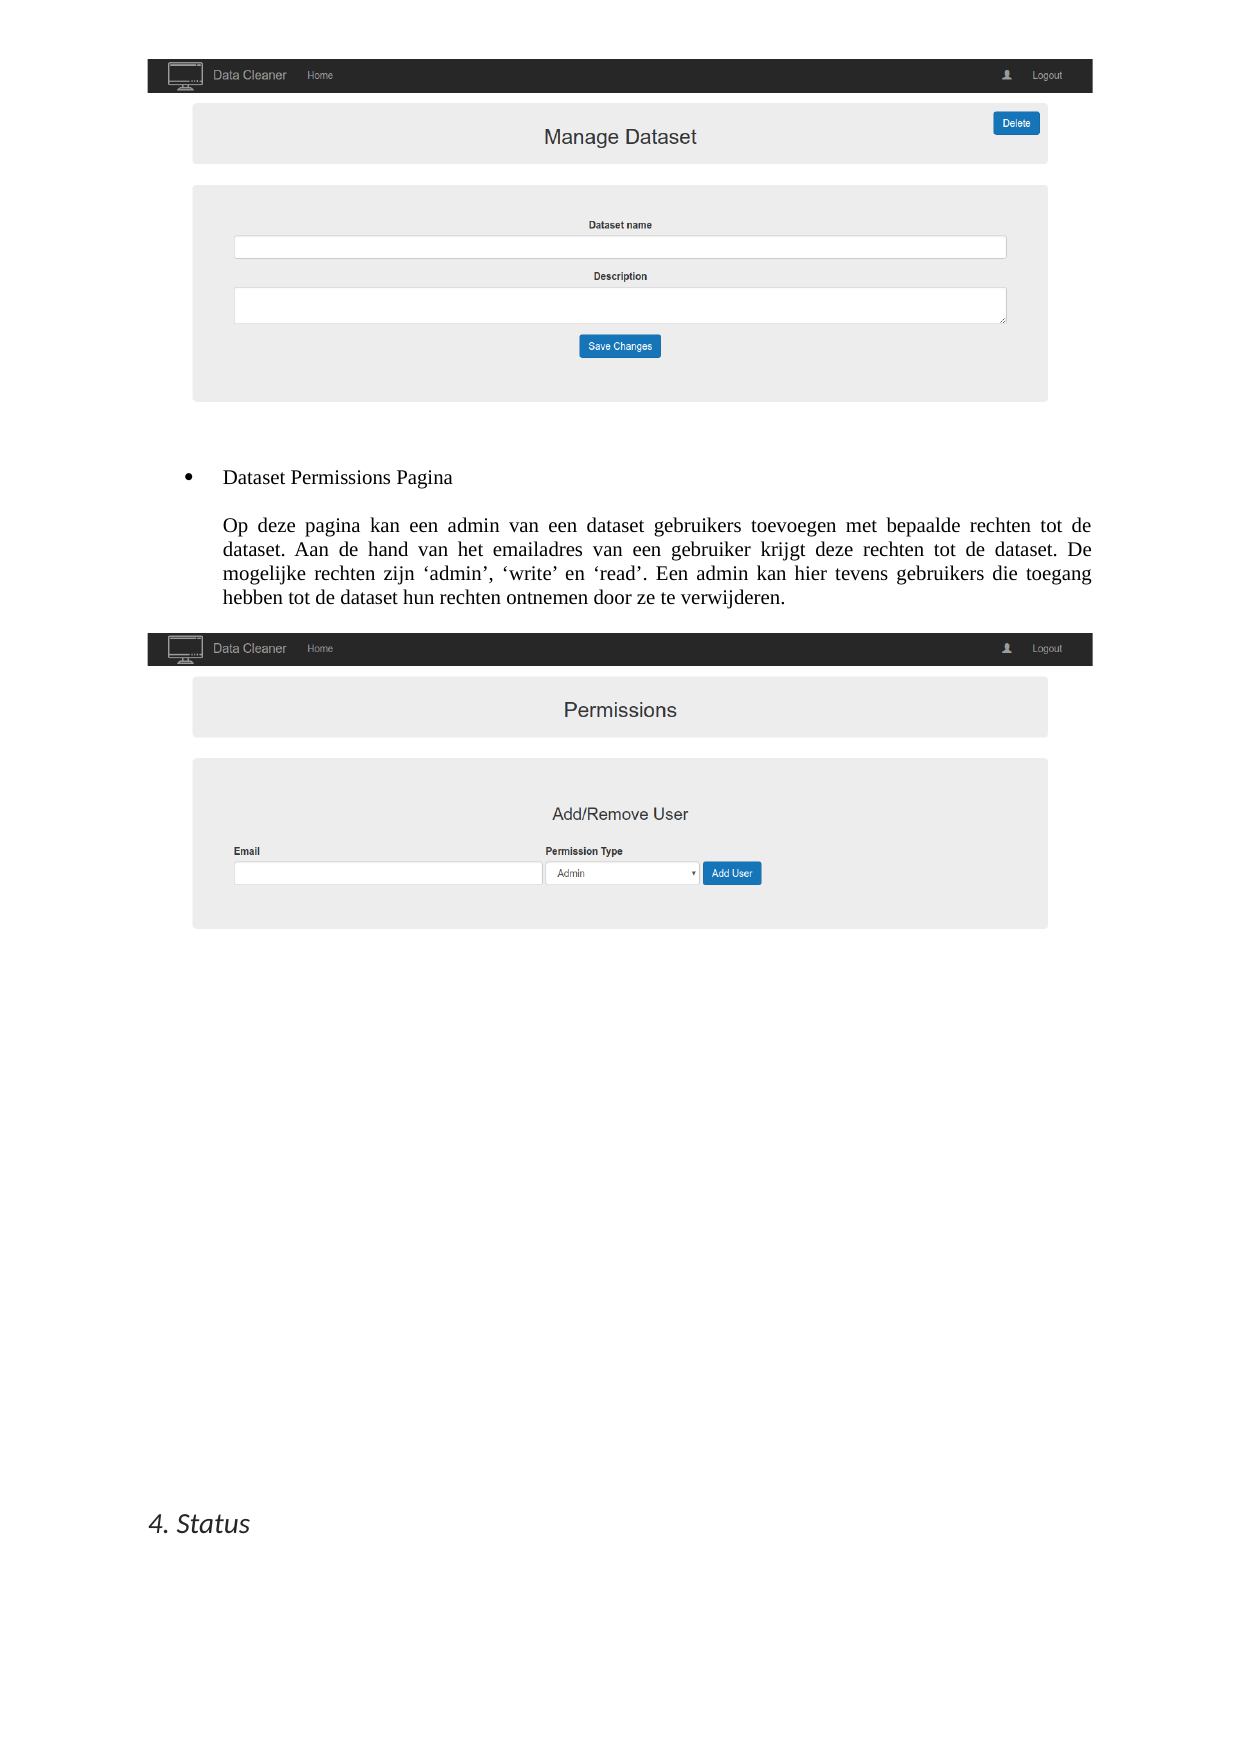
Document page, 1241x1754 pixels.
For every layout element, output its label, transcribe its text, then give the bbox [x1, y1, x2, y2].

list Dataset Permissions Pagina [185, 464, 1093, 489]
picture [147, 633, 1093, 952]
picture [147, 59, 1093, 441]
text Op deze pagina kan een admin van een dataset gebruikers toevoegen met bepaalde rechten tot de dataset. Aan de hand van het emailadres van een gebruiker krijgt deze rechten tot de dataset. De mogelijke rechten zijn ‘admin’, ‘write’ en ‘read’. Een admin kan hier tevens gebruikers die toegang hebben tot de dataset hun rechten ontnemen door ze te verwijderen. [223, 513, 1093, 609]
subtitle 4. Status [148, 1505, 1093, 1541]
